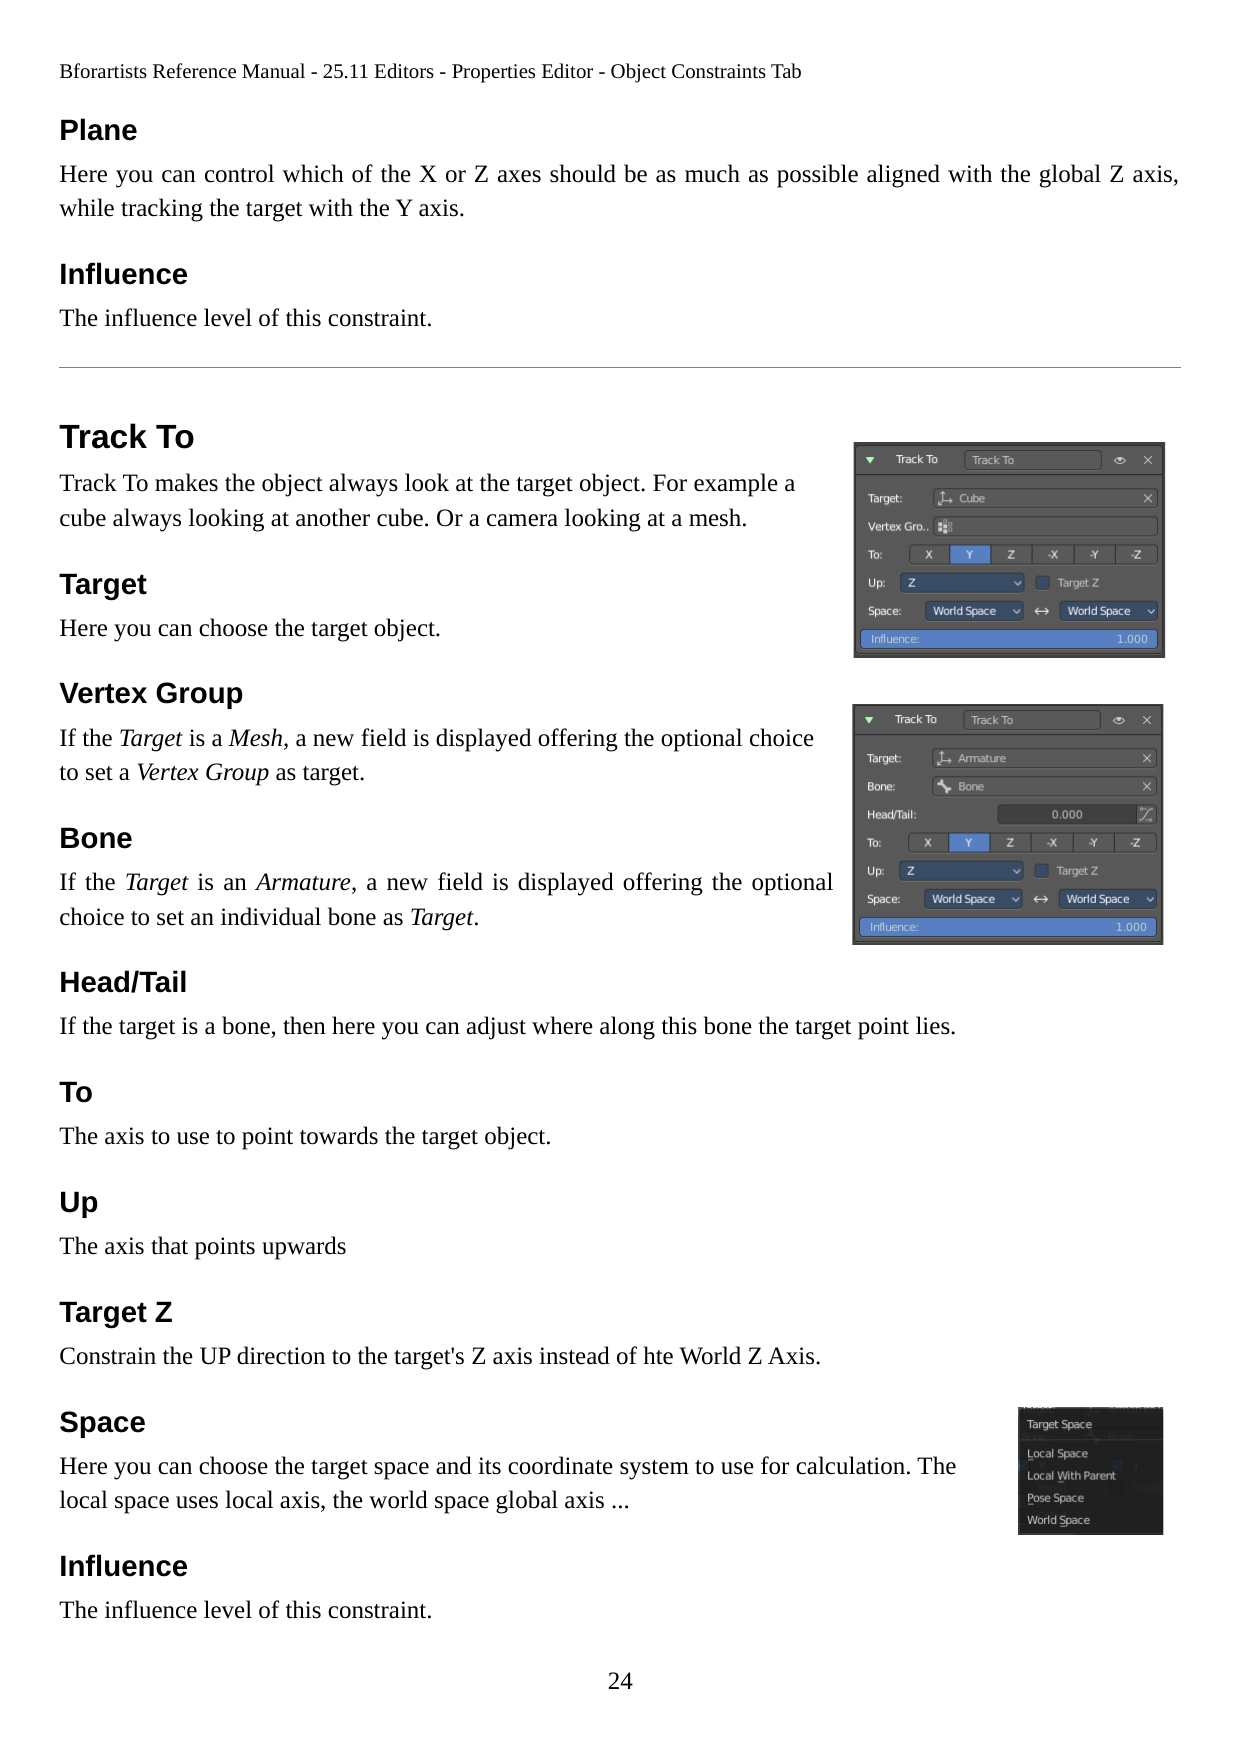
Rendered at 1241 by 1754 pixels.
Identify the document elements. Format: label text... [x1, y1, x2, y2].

text The axis to use to point towards the target object. [59, 1121, 1181, 1150]
text Here you can control which of the X or Z axes should be as much as possible aligned with the global Z axis, while tracking the target with the Y axis. [59, 159, 1181, 222]
subtitle Vertex Group [59, 676, 1181, 710]
subtitle [1164, 821, 1181, 854]
subtitle Plane [59, 113, 1181, 146]
text The axis that points upwards [59, 1231, 1181, 1260]
picture [852, 704, 1164, 945]
subtitle Target [59, 567, 853, 600]
text If the target is a bone, then here you can adjust where along this bone the target point lies. [59, 1011, 1181, 1040]
picture [1018, 1407, 1164, 1535]
text Here you can choose the target object. [59, 613, 853, 642]
subtitle Target Z [59, 1295, 1181, 1329]
text Constrain the UP direction to the target's Z axis instead of hte World Z Axis. [59, 1341, 1181, 1370]
subtitle Bone [59, 821, 852, 854]
subtitle [1166, 567, 1181, 600]
text Here you can choose the target space and its coordinate system to use for calculation. The local space uses local axis, the world space global axis ... [59, 1451, 1018, 1514]
subtitle Influence [59, 1549, 1181, 1583]
subtitle Influence [59, 257, 1181, 291]
subtitle Head/Tail [59, 965, 1181, 999]
subtitle Space [59, 1405, 1181, 1438]
text The influence level of this constraint. [59, 1595, 1181, 1624]
subtitle To [59, 1075, 1181, 1109]
picture [853, 442, 1166, 658]
text If the Target is an Armature, a new field is displayed offering the optional choice to set an individual bone as Target. [59, 867, 852, 930]
text Track To makes the object always look at the target object. For example a cube always looking at another cube. Or a camera looking at a mesh. [59, 468, 853, 532]
subtitle Up [59, 1185, 1181, 1219]
text If the Target is a Mesh, a new field is displayed offering the optional choice to set a Vertex Group as target. [59, 723, 852, 786]
text The influence level of this constraint. [59, 303, 1181, 332]
subtitle Track To [59, 417, 1181, 456]
